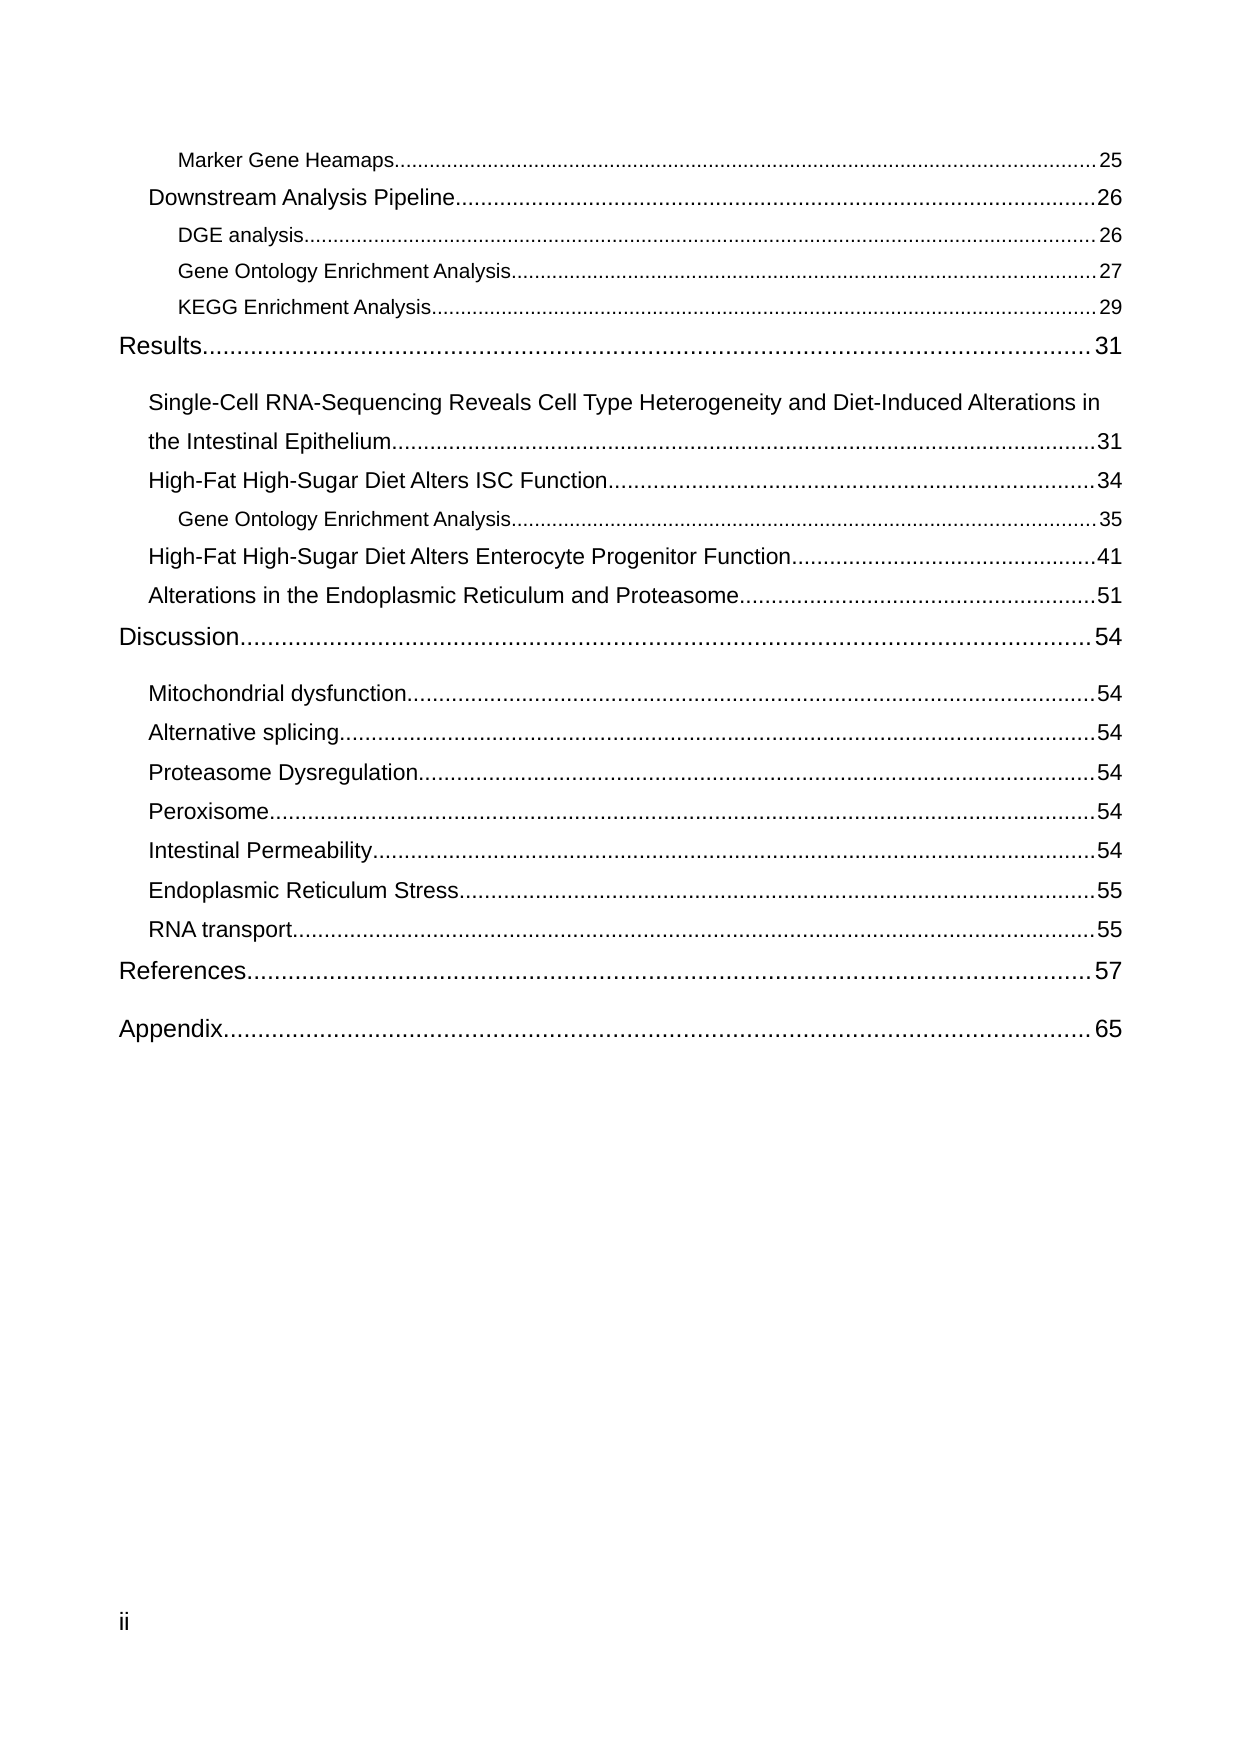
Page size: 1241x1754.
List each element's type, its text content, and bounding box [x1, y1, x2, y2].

text KEGG Enrichment Analysis 29 [178, 295, 1122, 319]
text RNA transport 55 [148, 916, 1122, 943]
text High-Fat High-Sugar Diet Alters ISC Function 34 [148, 467, 1122, 494]
text Gene Ontology Enrichment Analysis 27 [178, 259, 1122, 283]
text Mitochondrial dysfunction 54 [148, 679, 1122, 706]
text Discussion 54 [118, 622, 1122, 651]
text Results 31 [118, 331, 1122, 359]
text High-Fat High-Sugar Diet Alters Enterocyte Progenitor Function 41 [148, 543, 1122, 569]
text Alternative splicing 54 [148, 719, 1122, 745]
text Intestinal Permeability 54 [148, 837, 1122, 864]
text Marker Gene Heamaps 25 [178, 148, 1122, 172]
text Single-Cell RNA-Sequencing Reveals Cell Type Heterogeneity and Diet-Induced Alterations in the Intestinal Epithelium 31 [148, 388, 1122, 454]
text Endoplasmic Reticulum Stress 55 [148, 877, 1122, 903]
text Proteasome Dysregulation 54 [148, 758, 1122, 785]
text Gene Ontology Enrichment Analysis 35 [178, 507, 1122, 531]
text Appendix 65 [118, 1014, 1122, 1042]
text Peroxisome 54 [148, 798, 1122, 824]
text Downstream Analysis Pipeline 26 [148, 183, 1122, 210]
text References 57 [118, 956, 1122, 985]
text Alterations in the Endoplasmic Reticulum and Proteasome 51 [148, 582, 1122, 609]
text DGE analysis 26 [178, 223, 1122, 247]
